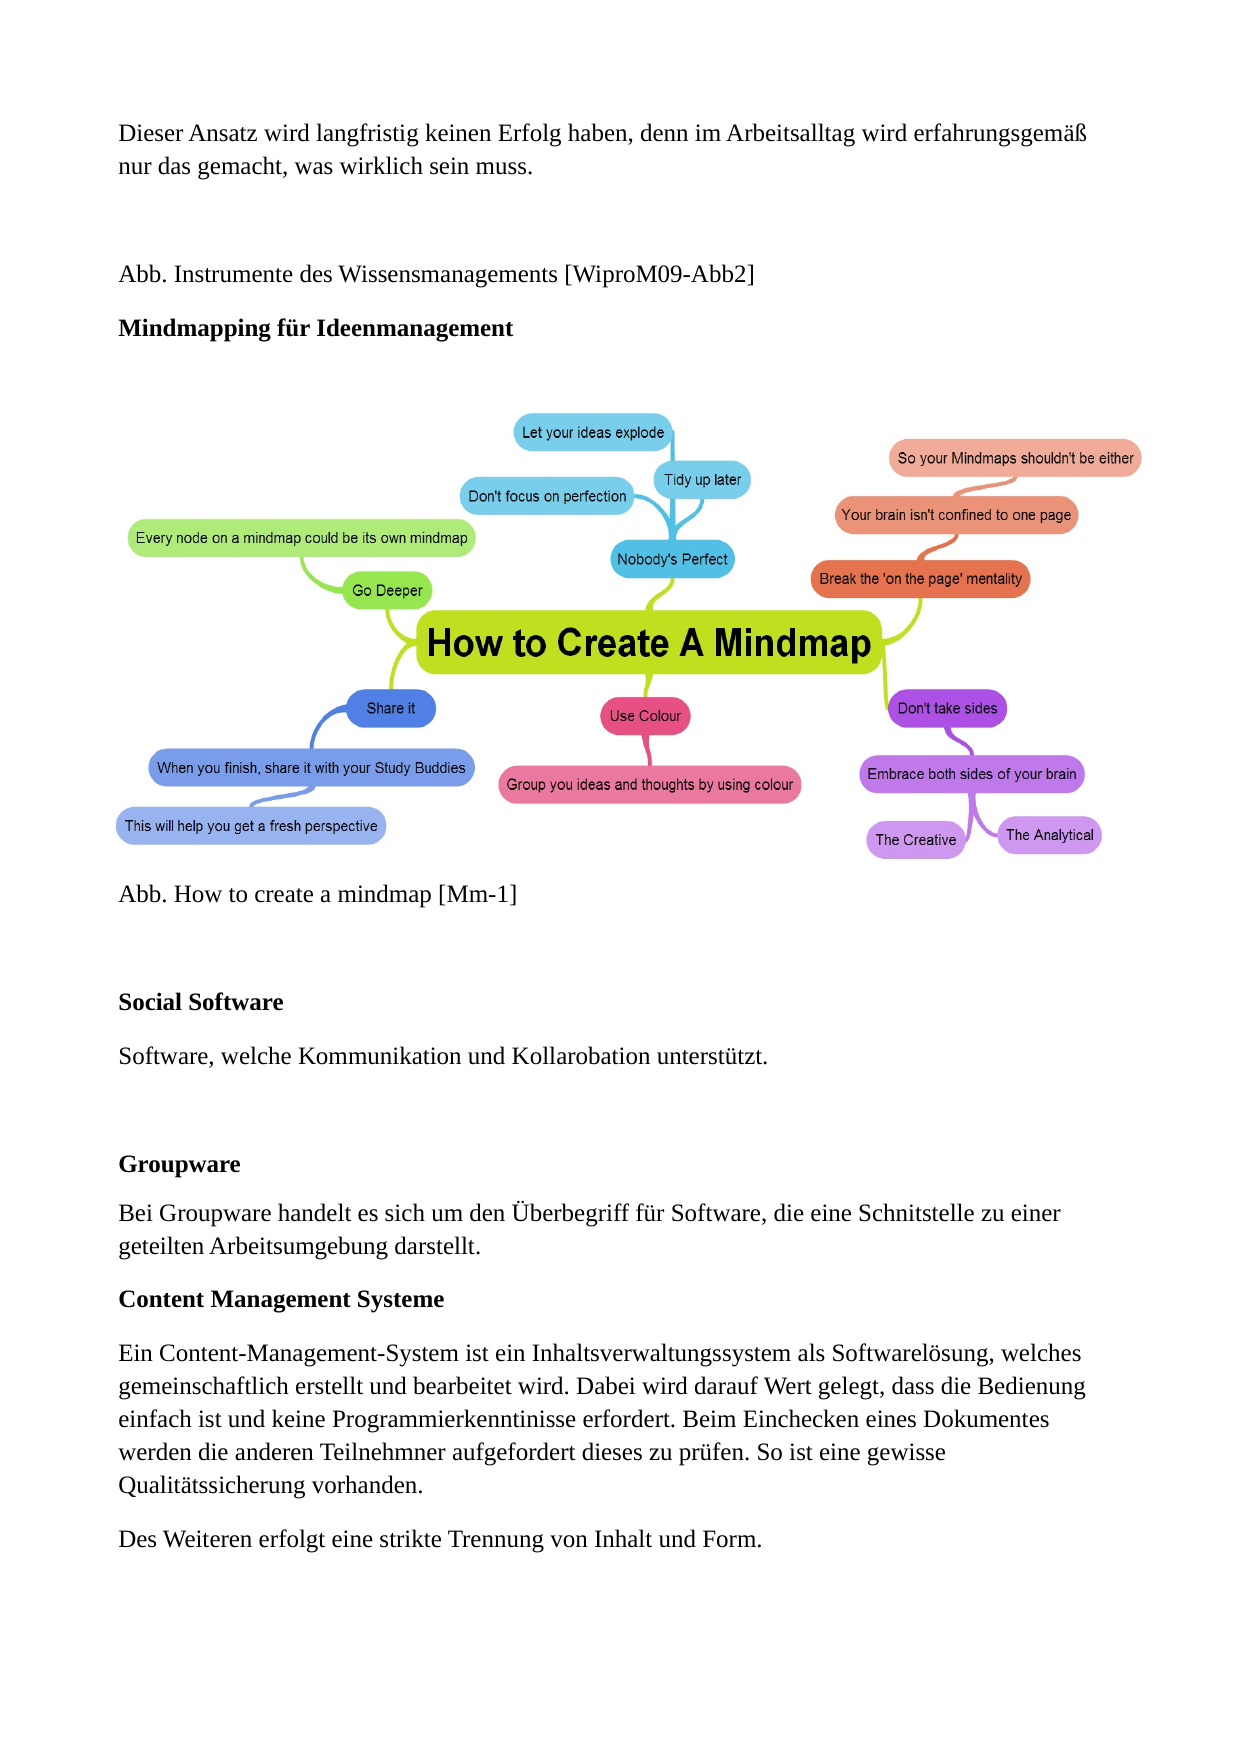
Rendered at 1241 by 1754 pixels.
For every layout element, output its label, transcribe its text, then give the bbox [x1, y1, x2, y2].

text Abb. How to create a mindmap [Mm-1] [118, 876, 1122, 908]
text Content Management Systeme [118, 1284, 1122, 1313]
text Software, welche Kommunikation und Kollarobation unterstützt. [118, 1041, 1122, 1070]
picture [115, 366, 1153, 876]
text Social Software [118, 987, 1122, 1016]
text Abb. Instrumente des Wissensmanagements [WiproM09-Abb2] [118, 259, 1122, 288]
text Dieser Ansatz wird langfristig keinen Erfolg haben, denn im Arbeitsalltag wird erfahrungsgemäß nur das gemacht, was wirklich sein muss. [118, 118, 1122, 180]
text Ein Content-Management-System ist ein Inhaltsverwaltungssystem als Softwarelösung, welches gemeinschaftlich erstellt und bearbeitet wird. Dabei wird darauf Wert gelegt, dass die Bedienung einfach ist und keine Programmierkenntinisse erfordert. Beim Einchecken eines Dokumentes werden die anderen Teilnehmner aufgefordert dieses zu prüfen. So ist eine gewisse Qualitätssicherung vorhanden. [118, 1338, 1122, 1499]
text Groupware [118, 1149, 1122, 1177]
text Mindmapping für Ideenmanagement [118, 313, 1122, 341]
text Des Weiteren erfolgt eine strikte Trennung von Inhalt und Form. [118, 1524, 1122, 1553]
text Bei Groupware handelt es sich um den Überbegriff für Software, die eine Schnitstelle zu einer geteilten Arbeitsumgebung darstellt. [118, 1198, 1122, 1259]
